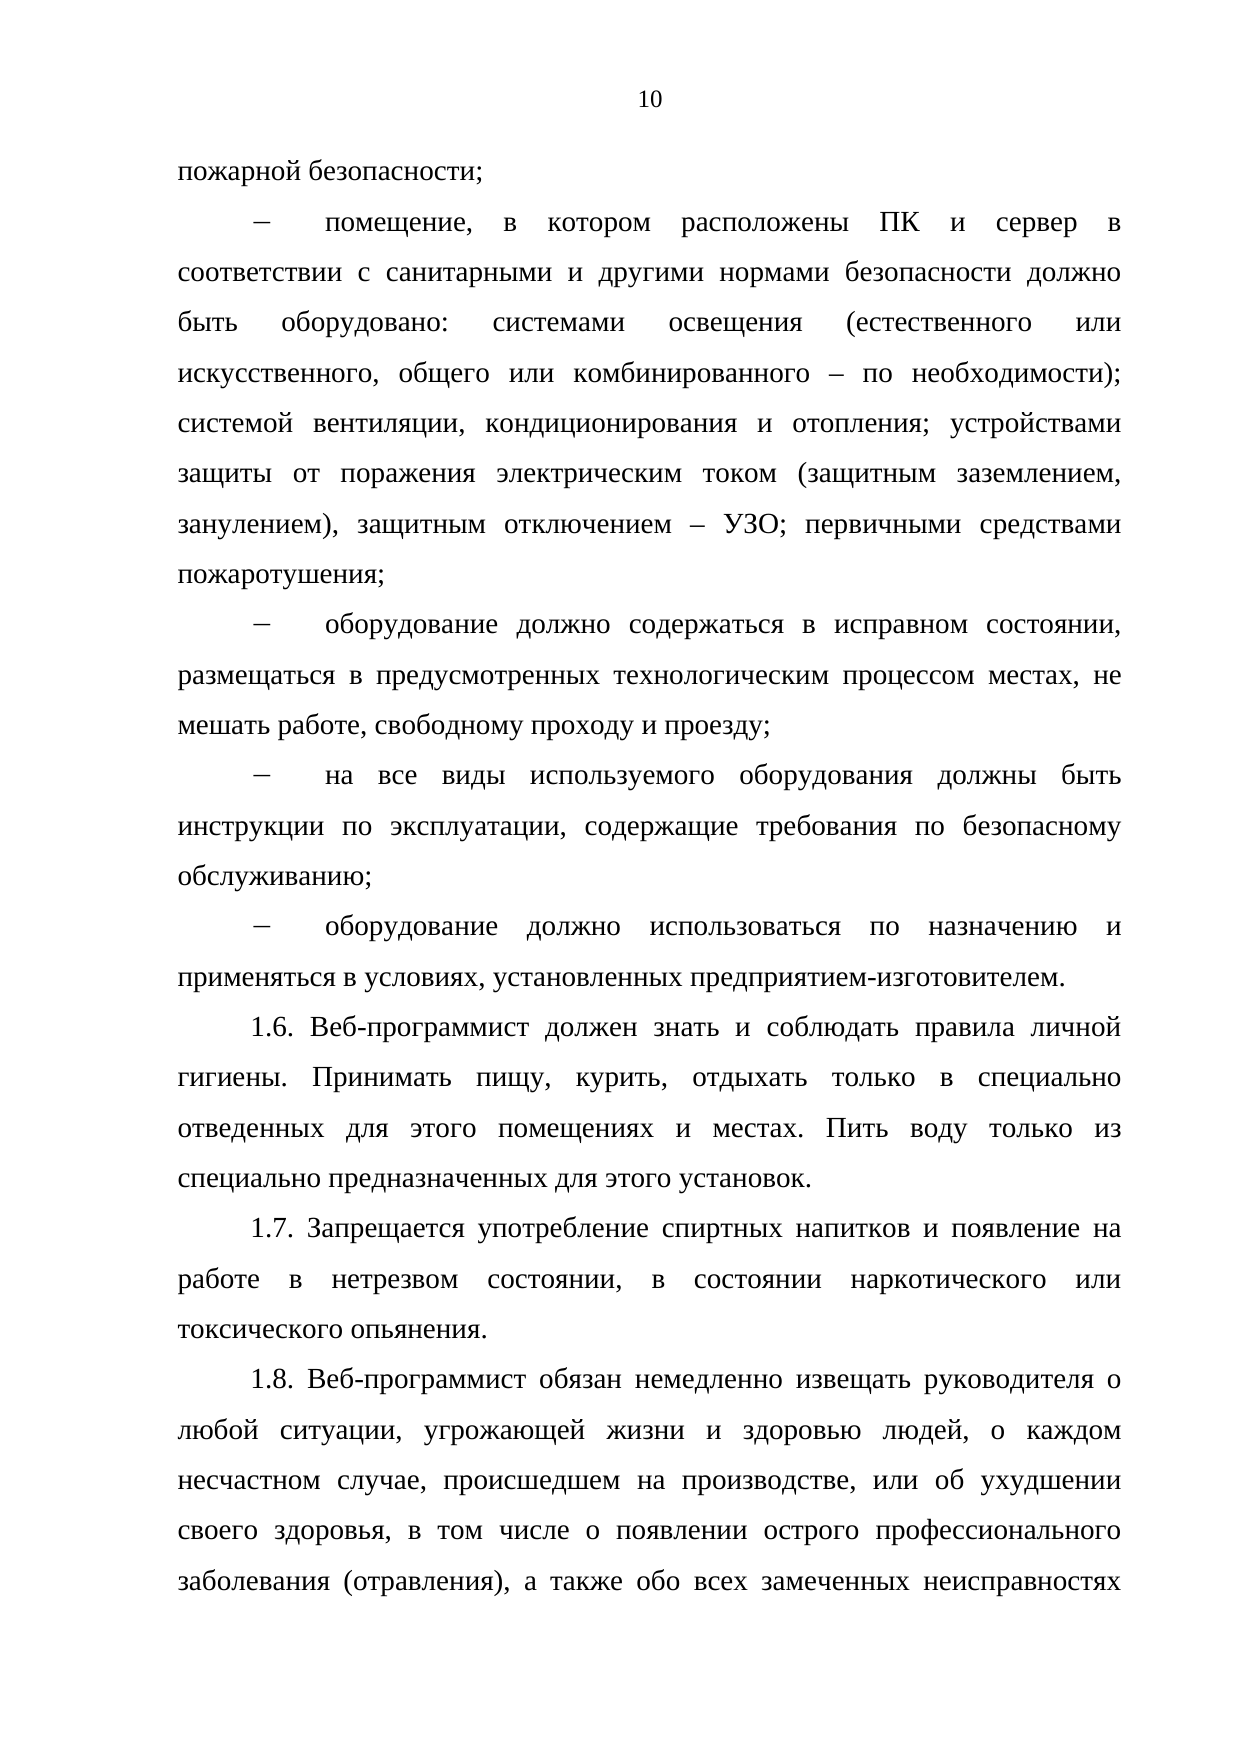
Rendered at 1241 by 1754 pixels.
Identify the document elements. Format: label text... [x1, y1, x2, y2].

list помещение, в котором расположены ПК и сервер в соответствии с санитарными и другими нормами безопасности должно быть оборудовано: системами освещения (естественного или искусственного, общего или комбинированного – по необходимости); системой вентиляции, кондиционирования и отопления; устройствами защиты от поражения электрическим током (защитным заземлением, занулением), защитным отключением – УЗО; первичными средствами пожаротушения; [177, 204, 1122, 590]
list оборудование должно использоваться по назначению и применяться в условиях, установленных предприятием-изготовителем. [177, 908, 1122, 992]
list на все виды используемого оборудования должны быть инструкции по эксплуатации, содержащие требования по безопасному обслуживанию; [177, 757, 1122, 892]
text 1.8. Веб-программист обязан немедленно извещать руководителя о любой ситуации, угрожающей жизни и здоровью людей, о каждом несчастном случае, происшедшем на производстве, или об ухудшении своего здоровья, в том числе о появлении острого профессионального заболевания (отравления), а также обо всех замеченных неисправностях [177, 1361, 1122, 1596]
list оборудование должно содержаться в исправном состоянии, размещаться в предусмотренных технологическим процессом местах, не мешать работе, свободному проходу и проезду; [177, 606, 1122, 741]
text 1.7. Запрещается употребление спиртных напитков и появление на работе в нетрезвом состоянии, в состоянии наркотического или токсического опьянения. [177, 1211, 1122, 1345]
text 1.6. Веб-программист должен знать и соблюдать правила личной гигиены. Принимать пищу, курить, отдыхать только в специально отведенных для этого помещениях и местах. Пить воду только из специально предназначенных для этого установок. [177, 1009, 1122, 1194]
list пожарной безопасности; [177, 153, 1122, 187]
